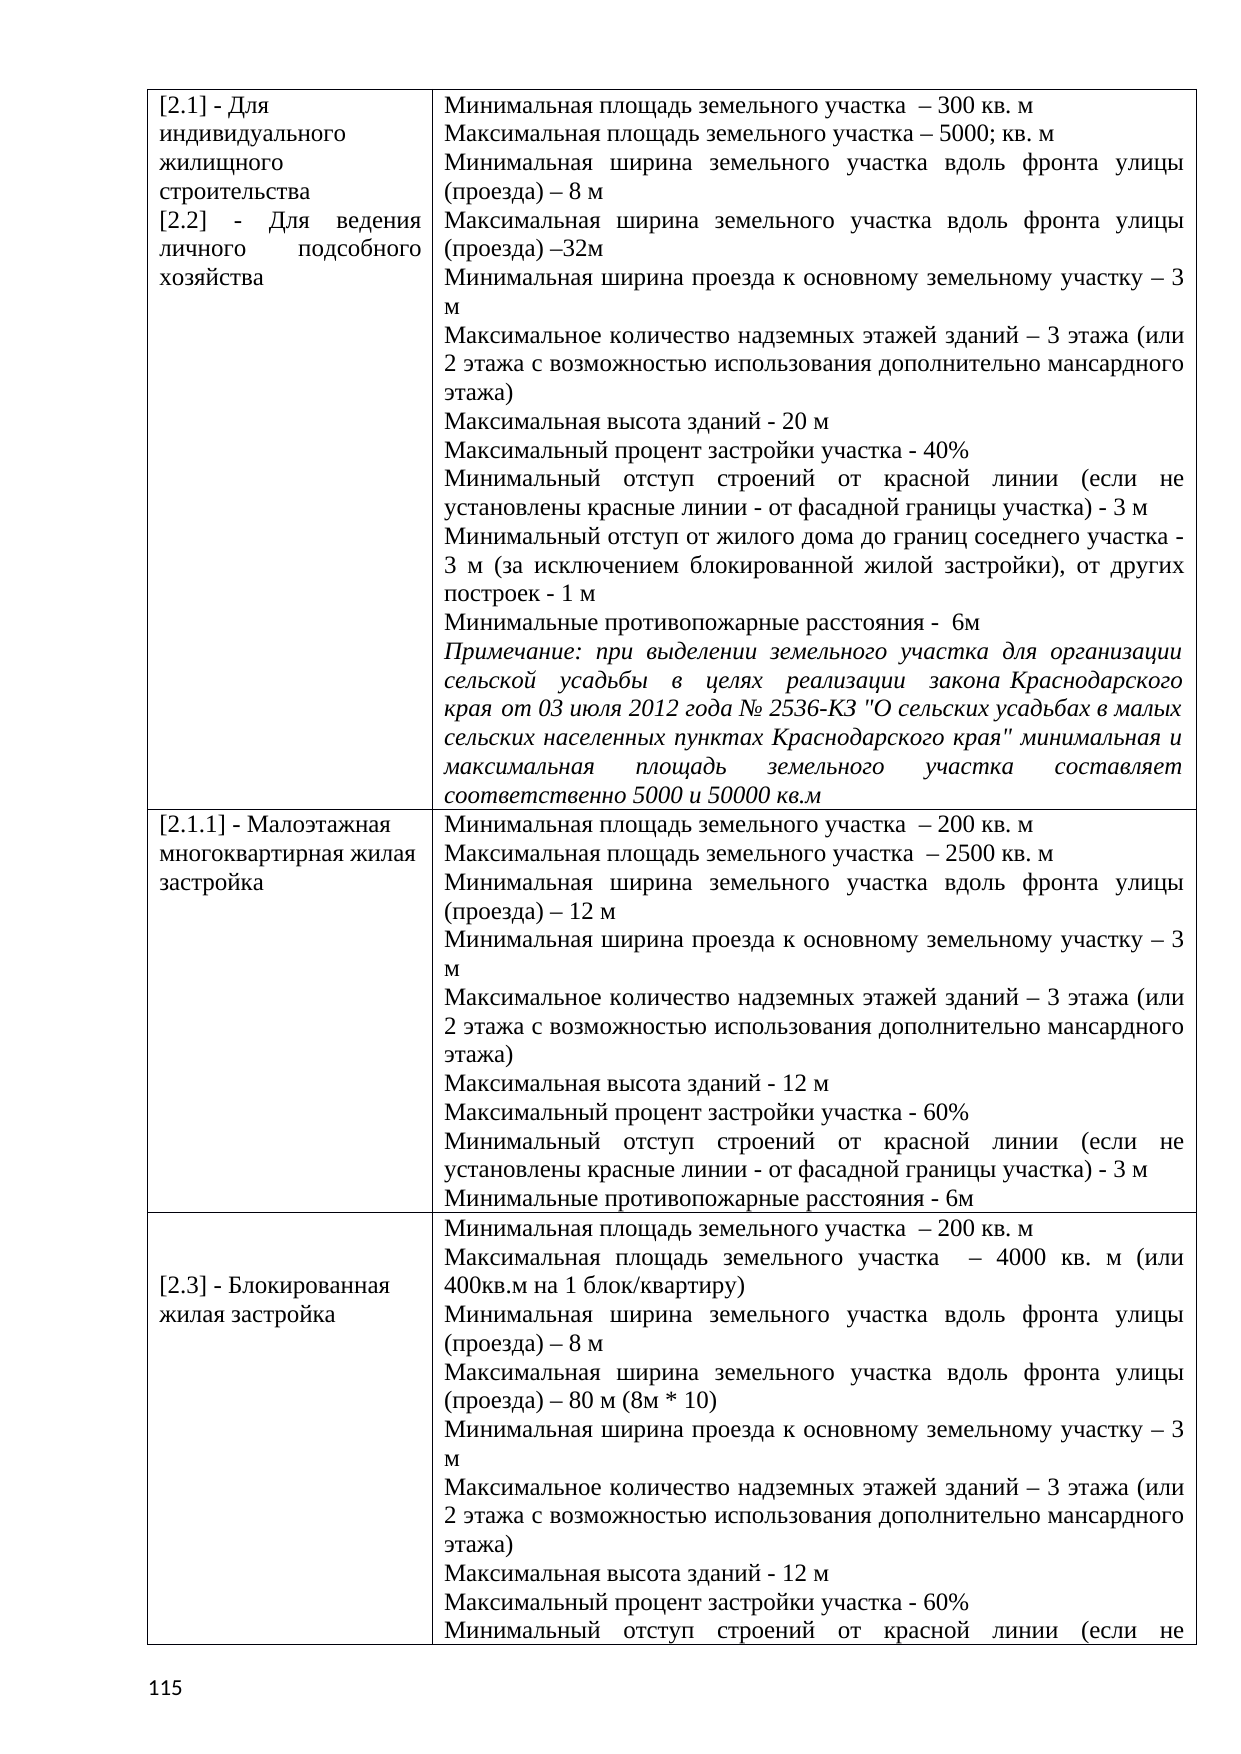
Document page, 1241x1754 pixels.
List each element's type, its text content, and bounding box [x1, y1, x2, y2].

table_cell Минимальная площадь земельного участка – 200 кв. м Максимальная площадь земельного участка – 2500 кв. м Минимальная ширина земельного участка вдоль фронта улицы (проезда) – 12 м Минимальная ширина проезда к основному земельному участку – 3 м Максимальное количество надземных этажей зданий – 3 этажа (или 2 этажа с возможностью использования дополнительно мансардного этажа) Максимальная высота зданий - 12 м Максимальный процент застройки участка - 60% Минимальный отступ строений от красной линии (если не установлены красные линии - от фасадной границы участка) - 3 м Минимальные противопожарные расстояния - 6м [433, 810, 1196, 1212]
table_cell [2.1.1] - Малоэтажная многоквартирная жилая застройка [148, 810, 432, 1212]
table_cell Минимальная площадь земельного участка – 300 кв. м Максимальная площадь земельного участка – 5000; кв. м Минимальная ширина земельного участка вдоль фронта улицы (проезда) – 8 м Максимальная ширина земельного участка вдоль фронта улицы (проезда) –32м Минимальная ширина проезда к основному земельному участку – 3 м Максимальное количество надземных этажей зданий – 3 этажа (или 2 этажа с возможностью использования дополнительно мансардного этажа) Максимальная высота зданий - 20 м Максимальный процент застройки участка - 40% Минимальный отступ строений от красной линии (если не установлены красные линии - от фасадной границы участка) - 3 м Минимальный отступ от жилого дома до границ соседнего участка - 3 м (за исключением блокированной жилой застройки), от других построек - 1 м Минимальные противопожарные расстояния - 6м Примечание: при выделении земельного участка для организации сельской усадьбы в целях реализации закона Краснодарского края от 03 июля 2012 года № 2536-КЗ "О сельских усадьбах в малых сельских населенных пунктах Краснодарского края" минимальная и максимальная площадь земельного участка составляет соответственно 5000 и 50000 кв.м [433, 90, 1196, 808]
table_cell [2.3] - Блокированная жилая застройка [148, 1213, 432, 1644]
table_cell Минимальная площадь земельного участка – 200 кв. м Максимальная площадь земельного участка – 4000 кв. м (или 400кв.м на 1 блок/квартиру) Минимальная ширина земельного участка вдоль фронта улицы (проезда) – 8 м Максимальная ширина земельного участка вдоль фронта улицы (проезда) – 80 м (8м * 10) Минимальная ширина проезда к основному земельному участку – 3 м Максимальное количество надземных этажей зданий – 3 этажа (или 2 этажа с возможностью использования дополнительно мансардного этажа) Максимальная высота зданий - 12 м Максимальный процент застройки участка - 60% Минимальный отступ строений от красной линии (если не [433, 1213, 1196, 1644]
table_cell [2.1] - Для индивидуального жилищного строительства [2.2] - Для ведения личного подсобного хозяйства [148, 90, 432, 808]
